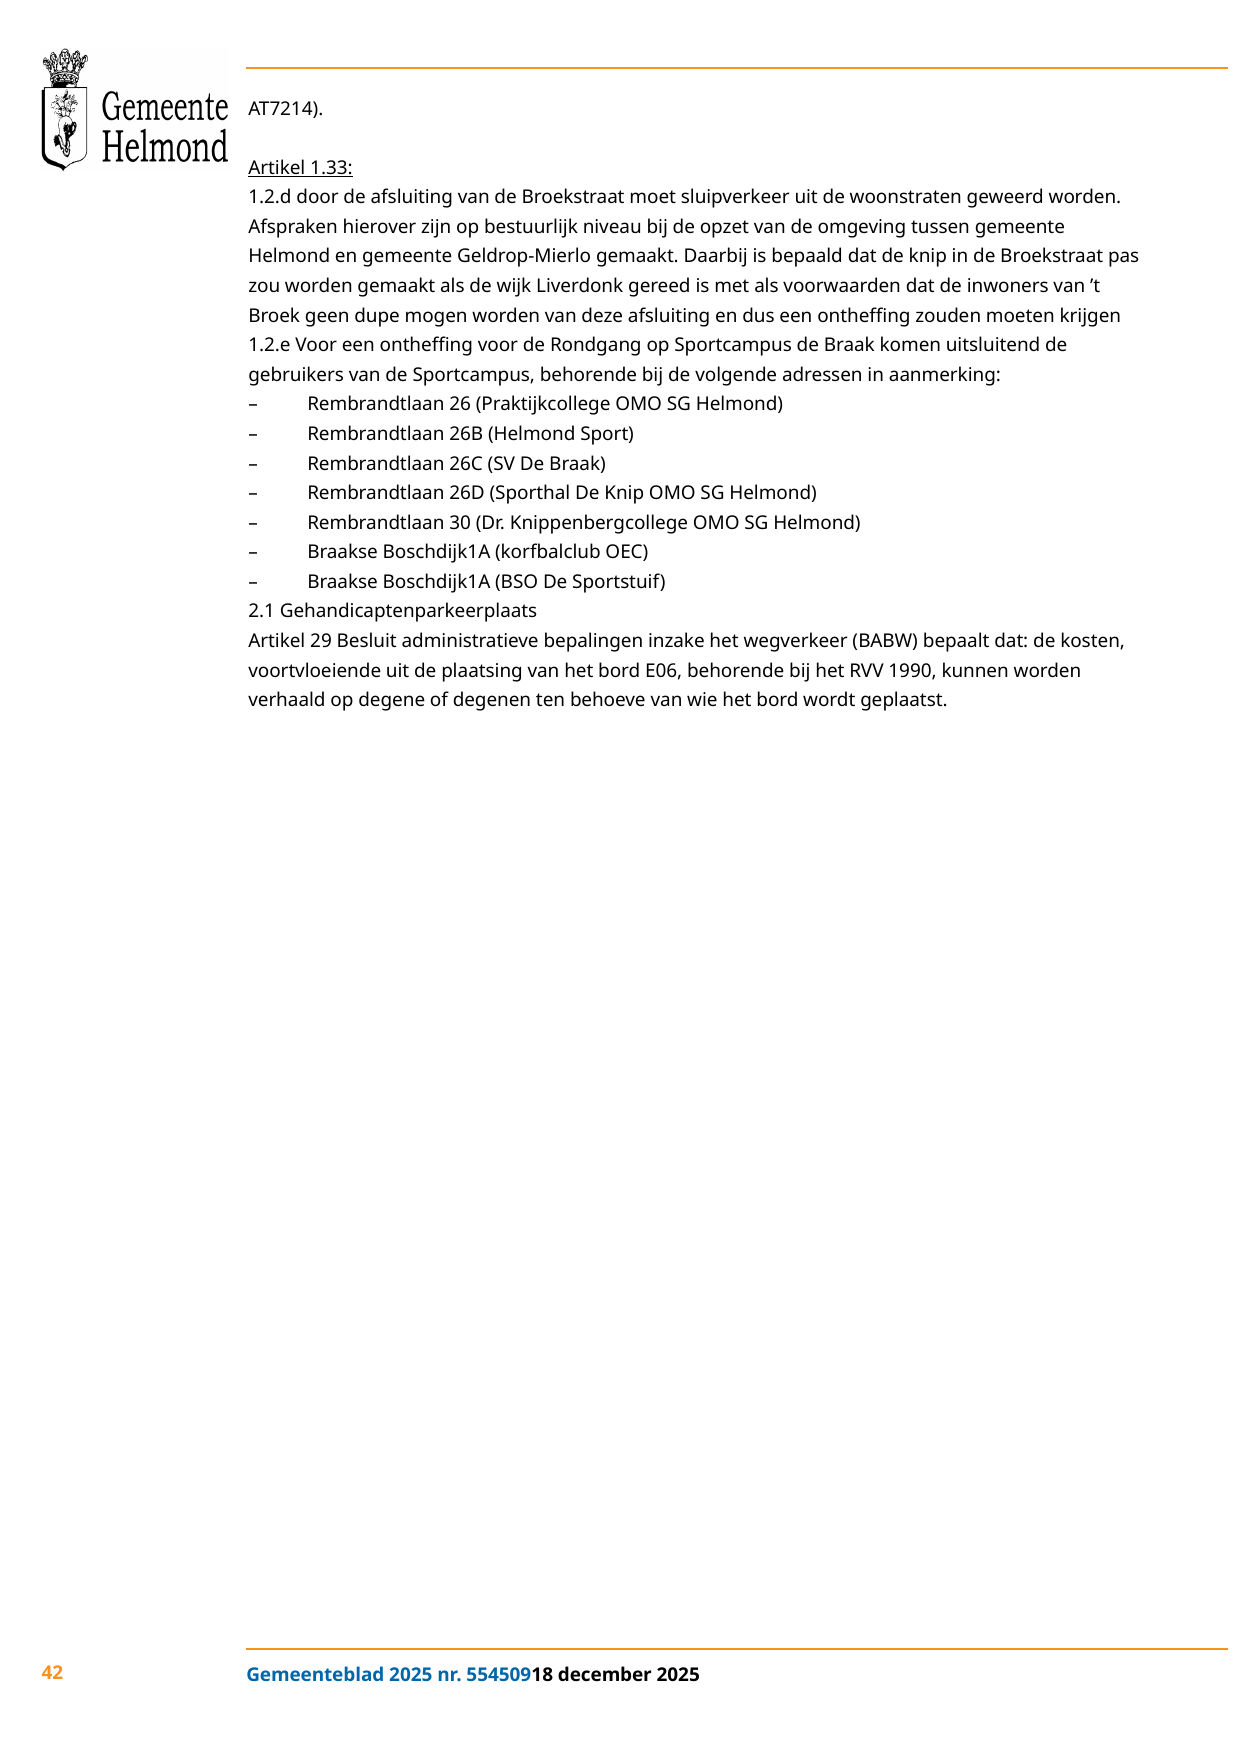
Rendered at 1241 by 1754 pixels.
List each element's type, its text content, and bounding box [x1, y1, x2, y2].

list Rembrandtlaan 26C (SV De Braak) [248, 450, 1152, 476]
text Artikel 1.33: [248, 154, 1152, 180]
text Artikel 29 Besluit administratieve bepalingen inzake het wegverkeer (BABW) bepaalt dat: de kosten, voortvloeiende uit de plaatsing van het bord E06, behorende bij het RVV 1990, kunnen worden verhaald op degene of degenen ten behoeve van wie het bord wordt geplaatst. [248, 627, 1152, 712]
list Braakse Boschdijk1A (korfbalclub OEC) [248, 538, 1152, 564]
list Rembrandtlaan 26D (Sporthal De Knip OMO SG Helmond) [248, 479, 1152, 505]
list Rembrandtlaan 26 (Praktijkcollege OMO SG Helmond) [248, 391, 1152, 416]
list Braakse Boschdijk1A (BSO De Sportstuif) [248, 568, 1152, 594]
text AT7214). [248, 95, 1152, 121]
picture [41, 47, 231, 172]
text 2.1 Gehandicaptenparkeerplaats [248, 598, 1152, 623]
text 1.2.e Voor een ontheffing voor de Rondgang op Sportcampus de Braak komen uitsluitend de gebruikers van de Sportcampus, behorende bij de volgende adressen in aanmerking: [248, 331, 1152, 387]
text 1.2.d door de afsluiting van de Broekstraat moet sluipverkeer uit de woonstraten geweerd worden. Afspraken hierover zijn op bestuurlijk niveau bij de opzet van de omgeving tussen gemeente Helmond en gemeente Geldrop-Mierlo gemaakt. Daarbij is bepaald dat de knip in de Broekstraat pas zou worden gemaakt als de wijk Liverdonk gereed is met als voorwaarden dat de inwoners van ’t Broek geen dupe mogen worden van deze afsluiting en dus een ontheffing zouden moeten krijgen [248, 183, 1152, 328]
list Rembrandtlaan 26B (Helmond Sport) [248, 420, 1152, 446]
list Rembrandtlaan 30 (Dr. Knippenbergcollege OMO SG Helmond) [248, 509, 1152, 535]
